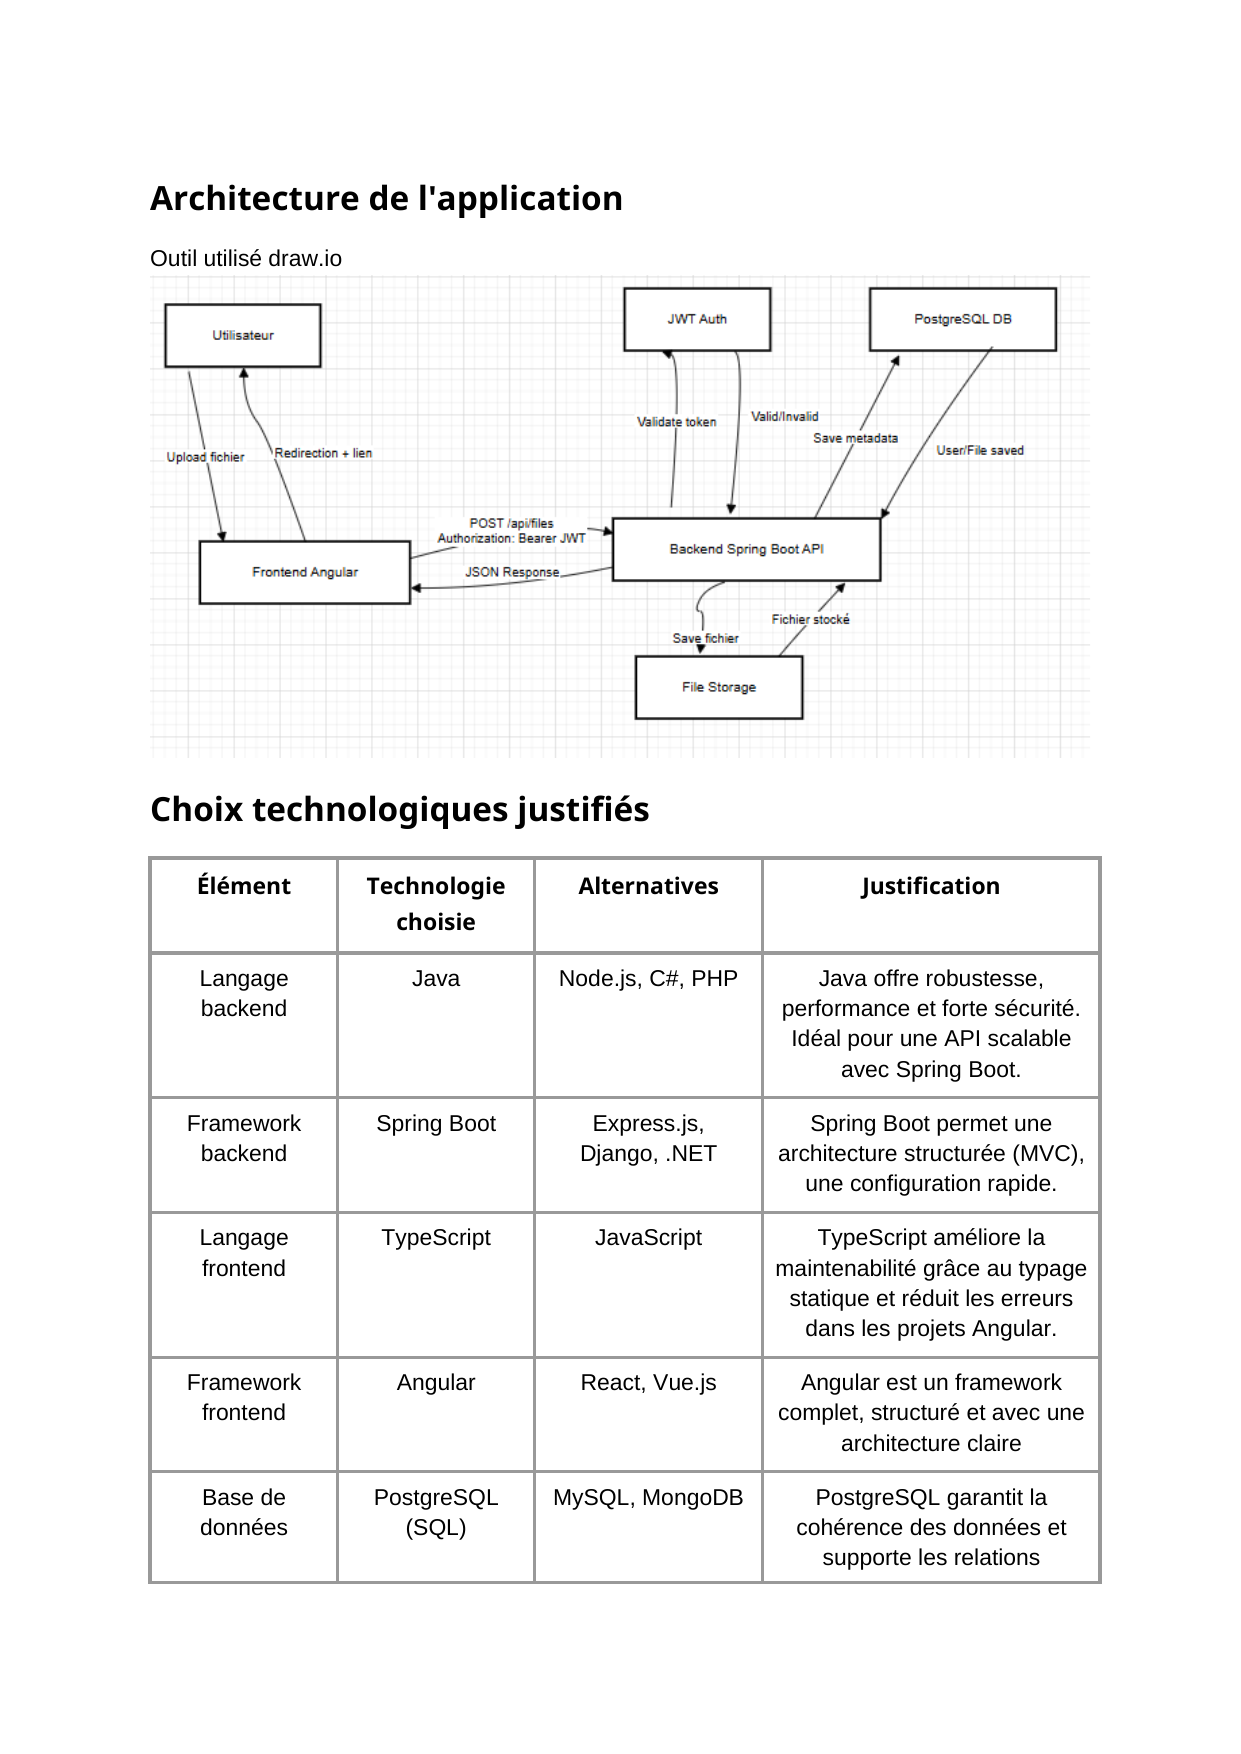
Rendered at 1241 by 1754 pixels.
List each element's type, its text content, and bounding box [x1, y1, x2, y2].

table_header Alternatives [536, 860, 761, 951]
text Outil utilisé draw.io [150, 245, 1090, 272]
table_cell MySQL, MongoDB [536, 1473, 761, 1581]
table_header Justification [764, 860, 1098, 951]
table_header Élément [152, 860, 336, 951]
table_cell JavaScript [536, 1214, 761, 1356]
table_cell Express.js, Django, .NET [536, 1099, 761, 1211]
subtitle Architecture de l'application [150, 175, 1090, 220]
table_cell Langage frontend [152, 1214, 336, 1356]
table_cell TypeScript améliore la maintenabilité grâce au typage statique et réduit les erreurs dans les projets Angular. [764, 1214, 1098, 1356]
subtitle Choix technologiques justifiés [150, 786, 1090, 831]
table_cell Angular [339, 1359, 533, 1470]
table_cell React, Vue.js [536, 1359, 761, 1470]
table_cell Framework frontend [152, 1359, 336, 1470]
table_cell TypeScript [339, 1214, 533, 1356]
table_cell PostgreSQL garantit la cohérence des données et supporte les relations [764, 1473, 1098, 1581]
table_cell Java offre robustesse, performance et forte sécurité. Idéal pour une API scalable avec Spring Boot. [764, 955, 1098, 1096]
table_cell Base de données [152, 1473, 336, 1581]
table_cell PostgreSQL (SQL) [339, 1473, 533, 1581]
table_cell Langage backend [152, 955, 336, 1096]
table_cell Spring Boot [339, 1099, 533, 1211]
table_cell Angular est un framework complet, structuré et avec une architecture claire [764, 1359, 1098, 1470]
table_header Technologie choisie [339, 860, 533, 951]
table_cell Node.js, C#, PHP [536, 955, 761, 1096]
table_cell Java [339, 955, 533, 1096]
table_cell Framework backend [152, 1099, 336, 1211]
table_cell Spring Boot permet une architecture structurée (MVC), une configuration rapide. [764, 1099, 1098, 1211]
